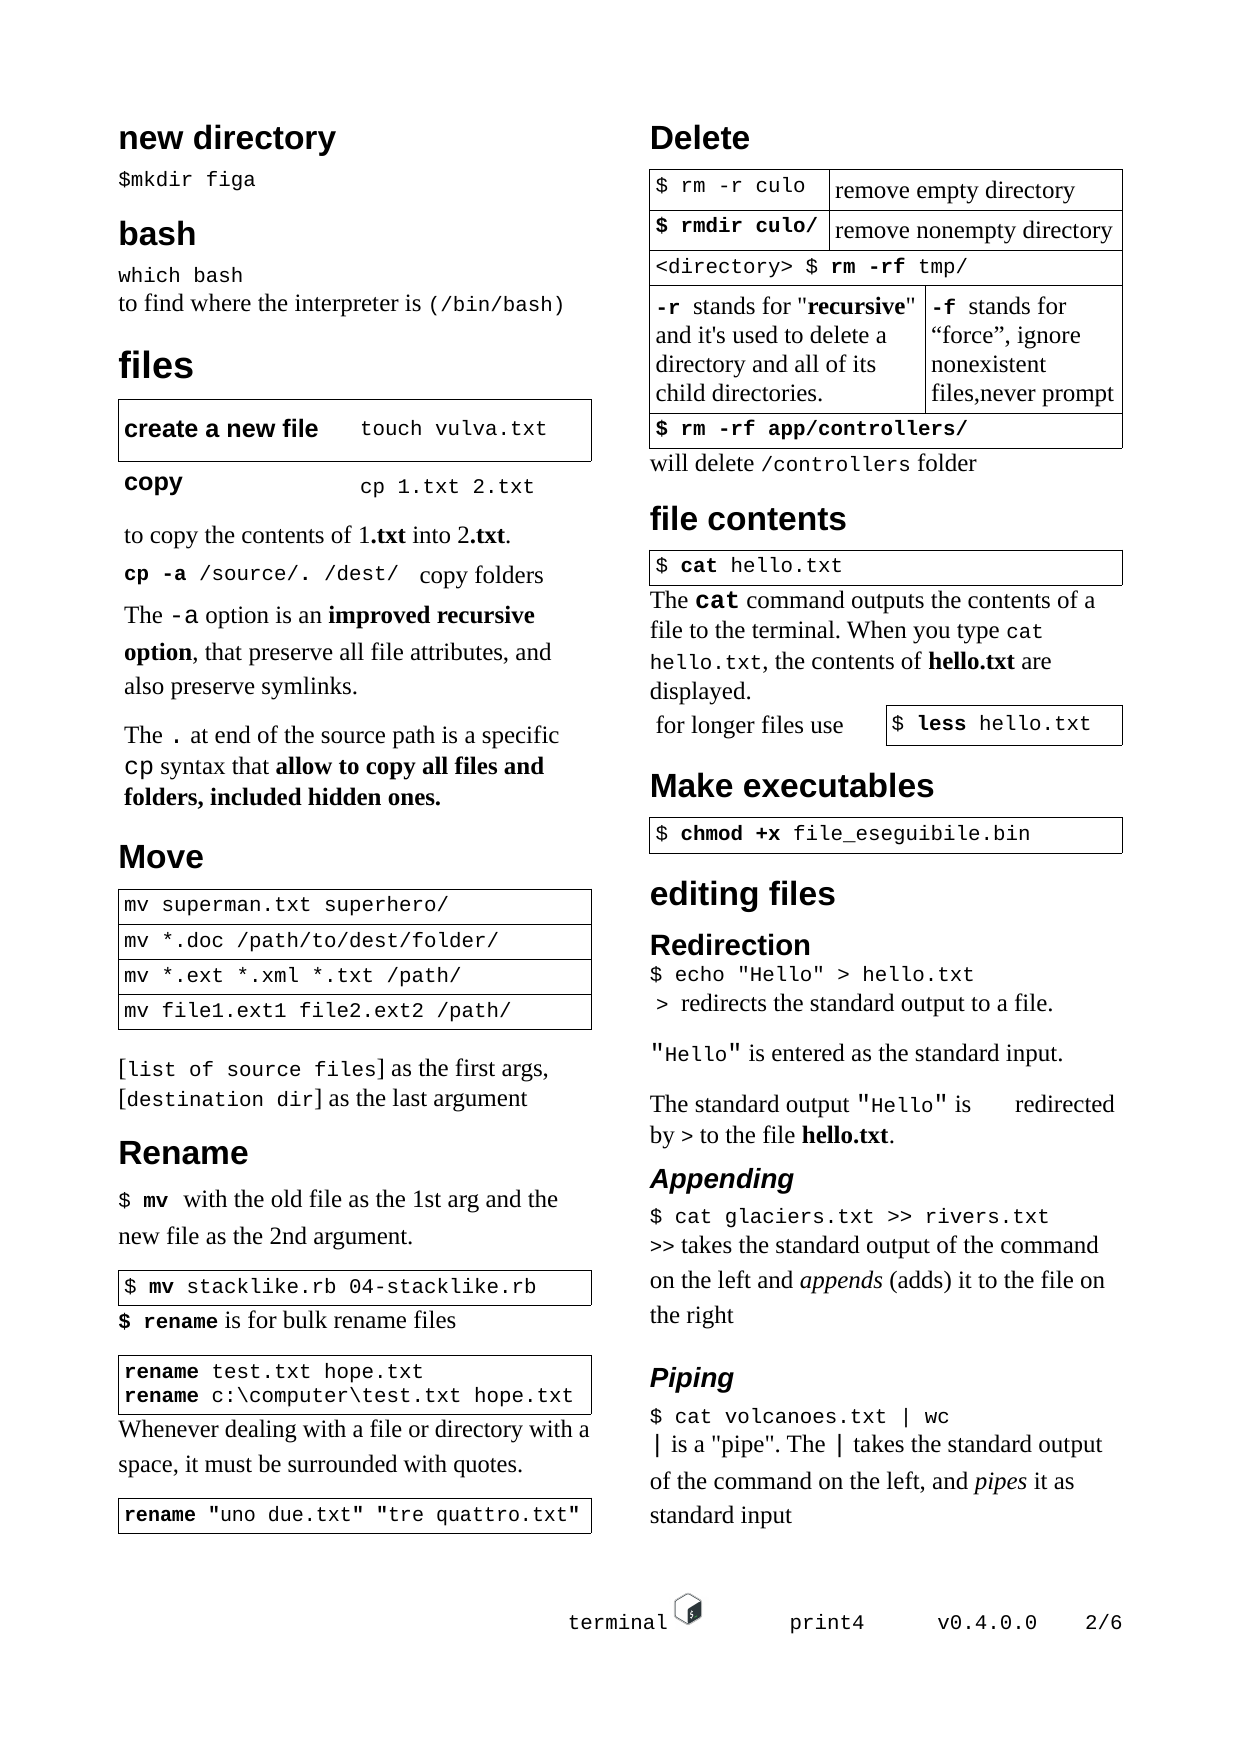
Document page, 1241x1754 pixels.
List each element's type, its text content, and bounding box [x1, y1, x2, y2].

subtitle Make executables [649, 766, 1122, 805]
text [list of source files] as the first args, [destination dir] as the last argument [118, 1053, 591, 1112]
text to find where the interpreter is (/bin/bash) [118, 288, 591, 318]
text which bash [118, 265, 591, 288]
text $ cat volcanoes.txt | wc [649, 1406, 1122, 1429]
subtitle Redirection [649, 927, 1122, 961]
subtitle editing files [649, 873, 1122, 912]
table_cell <directory> $ rm -rf tmp/ [650, 251, 1122, 285]
subtitle file contents [649, 498, 1122, 537]
table_cell The -a option is an improved recursive option, that preserve all file attributes, and also preserve symlinks. The . at end of the source path is a specific cp syntax that allow to copy all files and folders, included hidden ones. [118, 595, 591, 817]
subtitle bash [118, 214, 591, 252]
text $ rename is for bulk rename files [118, 1306, 591, 1335]
table_cell cp 1.txt 2.txt [354, 462, 591, 514]
text The standard output "Hello" is redirected by > to the file hello.txt. [649, 1089, 1122, 1150]
table_cell to copy the contents of 1.txt into 2.txt. [118, 514, 591, 554]
subtitle Delete [649, 118, 1122, 157]
text $ echo "Hello" > hello.txt [649, 964, 1122, 988]
table_header $ chmod +x file_eseguibile.bin [650, 818, 1122, 852]
table_cell $ rm -rf app/controllers/ [650, 414, 1122, 448]
table_cell copy folders [414, 554, 591, 594]
text will delete /controllers folder [649, 449, 1122, 477]
subtitle Appending [649, 1162, 1122, 1194]
table_cell mv *.doc /path/to/dest/folder/ [119, 925, 591, 959]
subtitle Move [118, 837, 591, 876]
subtitle new directory [118, 118, 591, 157]
text $ mv with the old file as the 1st arg and the new file as the 2nd argument. [118, 1184, 591, 1249]
table_cell copy [118, 462, 354, 514]
table_header touch vulva.txt [354, 400, 591, 461]
table_header $ rm -r culo [650, 170, 829, 209]
table_header remove empty directory [830, 170, 1122, 209]
picture [667, 1588, 709, 1630]
text "Hello" is entered as the standard input. [649, 1038, 1122, 1068]
table_header $ mv stacklike.rb 04-stacklike.rb [119, 1271, 591, 1305]
text $mkdir figa [118, 169, 591, 193]
table_cell mv file1.ext1 file2.ext2 /path/ [119, 995, 591, 1029]
text The cat command outputs the contents of a file to the terminal. When you type cat hello.txt, the contents of hello.txt are displayed. [649, 586, 1122, 705]
table_cell cp -a /source/. /dest/ [118, 554, 414, 594]
subtitle Piping [649, 1362, 1122, 1393]
table_header -r stands for "recursive" and it's used to delete a directory and all of its child directories. [650, 286, 925, 413]
text > redirects the standard output to a file. [649, 988, 1122, 1017]
text | is a "pipe". The | takes the standard output of the command on the left, and pipes it as standard input [649, 1429, 1122, 1529]
text Whenever dealing with a file or directory with a space, it must be surrounded with quotes. [118, 1415, 591, 1477]
table_cell mv *.ext *.xml *.txt /path/ [119, 960, 591, 994]
text $ cat glaciers.txt >> rivers.txt [649, 1207, 1122, 1230]
table_header mv superman.txt superhero/ [119, 890, 591, 924]
text >> takes the standard output of the command on the left and appends (adds) it to the file on the right [649, 1230, 1122, 1329]
table_cell remove nonempty directory [830, 211, 1122, 250]
table_header rename test.txt hope.txt rename c:\computer\test.txt hope.txt [119, 1356, 591, 1414]
table_header create a new file [119, 400, 354, 461]
subtitle files [118, 343, 591, 387]
table_header $ cat hello.txt [650, 551, 1122, 585]
table_header -f stands for “force”, ignore nonexistent files,never prompt [926, 286, 1122, 413]
subtitle Rename [118, 1133, 591, 1172]
table_cell $ rmdir culo/ [650, 211, 829, 250]
table_header for longer files use [650, 705, 886, 745]
table_header rename "uno due.txt" "tre quattro.txt" [119, 1499, 591, 1533]
table_header $ less hello.txt [887, 706, 1122, 745]
